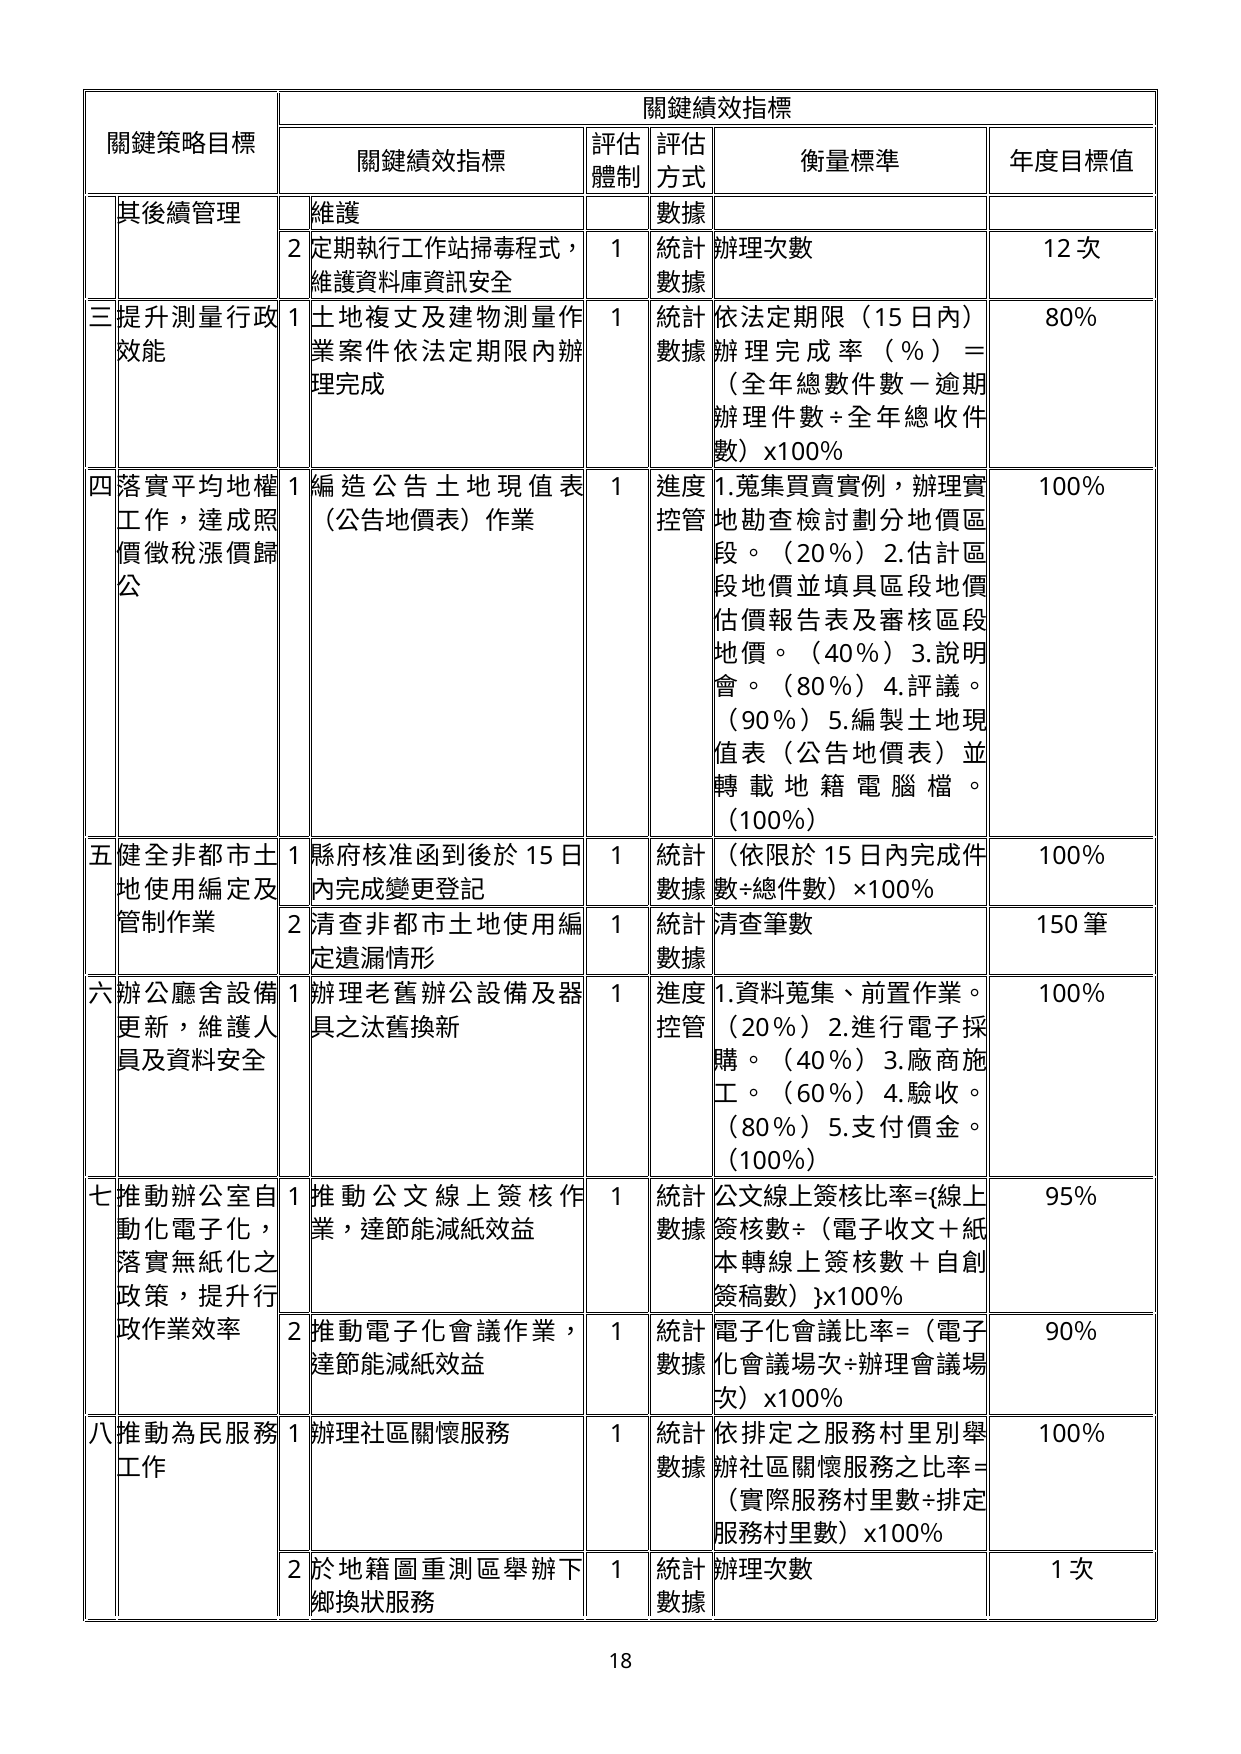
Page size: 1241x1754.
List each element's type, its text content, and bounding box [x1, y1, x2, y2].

table_cell 定期執行工作站掃毒程式，維護資料庫資訊安全 [312, 232, 583, 298]
table_cell 統計數據 [651, 908, 712, 974]
table_cell 四 [84, 467, 117, 836]
table_cell 進度控管 [651, 977, 712, 1176]
table_cell 辦理老舊辦公設備及器具之汰舊換新 [312, 977, 583, 1176]
table_header 關鍵策略目標 [84, 90, 278, 193]
table_cell 2 [280, 1315, 309, 1414]
table_cell 辦理次數 [713, 1550, 988, 1618]
table_cell 統計數據 [651, 232, 712, 298]
table_cell 依排定之服務村里別舉辦社區關懷服務之比率=（實際服務村里數÷排定服務村里數）x100％ [715, 1417, 986, 1549]
table_cell 統計數據 [649, 1550, 713, 1618]
table_cell 編造公告土地現值表（公告地價表）作業 [312, 470, 583, 836]
table_cell 1 [280, 1417, 309, 1549]
table_cell 關鍵績效指標 [280, 128, 583, 193]
table_cell 辦理次數 [715, 232, 986, 298]
table_cell 90％ [990, 1312, 1156, 1414]
table_cell 1 [280, 839, 309, 905]
table_cell （依限於15日內完成件數÷總件數）×100％ [715, 839, 986, 905]
table_cell 統計數據 [651, 1179, 712, 1312]
table_cell 辦理社區關懷服務 [312, 1417, 583, 1549]
table_cell 健全非都市土地使用編定及管制作業 [119, 839, 277, 974]
table_cell 數據 [651, 197, 712, 229]
table_cell 其後續管理 [119, 197, 277, 298]
table_cell 辦公廳舍設備更新，維護人員及資料安全 [119, 977, 277, 1176]
table_cell 土地複丈及建物測量作業案件依法定期限內辦理完成 [312, 301, 583, 467]
table_cell 1次 [988, 1550, 1156, 1618]
table_cell 1 [280, 470, 309, 836]
table_cell 100％ [988, 836, 1156, 905]
table_cell 100％ [988, 467, 1156, 836]
table_cell 1 [587, 839, 648, 905]
table_cell 維護 [312, 197, 583, 229]
table_cell 1 [587, 1179, 648, 1312]
table_cell 公文線上簽核比率={線上簽核數÷（電子收文＋紙本轉線上簽核數＋自創簽稿數）}x100％ [715, 1179, 986, 1312]
table_cell 推動公文線上簽核作業，達節能減紙效益 [312, 1179, 583, 1312]
table_cell 清查非都市土地使用編定遺漏情形 [312, 908, 583, 974]
table_cell 12次 [988, 229, 1156, 298]
table_cell 推動電子化會議作業，達節能減紙效益 [312, 1315, 583, 1414]
table_header 關鍵績效指標 [278, 90, 1156, 124]
table_cell 統計數據 [651, 1315, 712, 1414]
table_cell 推動辦公室自動化電子化，落實無紙化之政策，提升行政作業效率 [119, 1179, 277, 1414]
table_cell 依法定期限（15日內）辦理完成率（％）＝（全年總數件數－逾期辦理件數÷全年總收件數）x100％ [715, 301, 986, 467]
table_cell 2 [278, 1550, 310, 1618]
table_cell 統計數據 [651, 301, 712, 467]
table_cell 150筆 [988, 905, 1156, 974]
table_cell [280, 197, 309, 229]
table_cell 評估 方式 [651, 128, 712, 193]
table_cell 1 [587, 232, 648, 298]
table_cell 於地籍圖重測區舉辦下鄉換狀服務 [310, 1550, 584, 1618]
table_cell 1 [280, 301, 309, 467]
table_cell 五 [84, 836, 117, 974]
table_cell 1 [587, 1417, 648, 1549]
table_cell 2 [280, 232, 309, 298]
table_cell [988, 193, 1156, 229]
table_cell 推動為民服務工作 [117, 1417, 278, 1618]
table_cell 100％ [988, 1414, 1156, 1549]
table_cell 1 [280, 1179, 309, 1312]
table_cell 六 [84, 974, 117, 1176]
table_cell 1 [585, 1553, 649, 1618]
table_cell [84, 193, 117, 298]
table_cell 1 [587, 1315, 648, 1414]
table_cell 1 [280, 977, 309, 1176]
table_cell 三 [84, 298, 117, 467]
table_cell 年度目標值 [988, 124, 1156, 193]
table_cell 1.蒐集買賣實例，辦理實地勘查檢討劃分地價區段。（20％）2.估計區段地價並填具區段地價估價報告表及審核區段地價。（40％）3.說明會。（80％）4.評議。（90％）5.編製土地現值表（公告地價表）並轉載地籍電腦檔。（100％） [715, 470, 986, 836]
table_cell 100％ [988, 974, 1156, 1176]
table_cell 七 [84, 1176, 117, 1414]
table_cell 1.資料蒐集、前置作業。（20％）2.進行電子採購。（40％）3.廠商施工。（60％）4.驗收。（80％）5.支付價金。（100％） [715, 977, 986, 1176]
table_cell 1 [587, 301, 648, 467]
table_cell 提升測量行政效能 [119, 301, 277, 467]
table_cell 八 [84, 1414, 117, 1618]
table_cell 落實平均地權工作，達成照價徵稅漲價歸公 [119, 470, 277, 836]
table_cell 95％ [988, 1176, 1156, 1312]
table_cell 進度控管 [651, 470, 712, 836]
table_cell 統計數據 [651, 1417, 712, 1549]
table_cell 縣府核准函到後於15日內完成變更登記 [312, 839, 583, 905]
table_cell 2 [280, 908, 309, 974]
table_cell 1 [587, 908, 648, 974]
table_cell 衡量標準 [715, 128, 986, 193]
table_cell [715, 197, 986, 229]
table_cell 80％ [988, 298, 1156, 467]
table_cell [587, 197, 648, 229]
table_cell 1 [587, 977, 648, 1176]
table_cell 清查筆數 [715, 908, 986, 974]
table_cell 電子化會議比率=（電子化會議場次÷辦理會議場次）x100％ [715, 1315, 986, 1414]
table_cell 評估 體制 [587, 128, 648, 193]
table_cell 統計數據 [651, 839, 712, 905]
table_cell 1 [587, 470, 648, 836]
